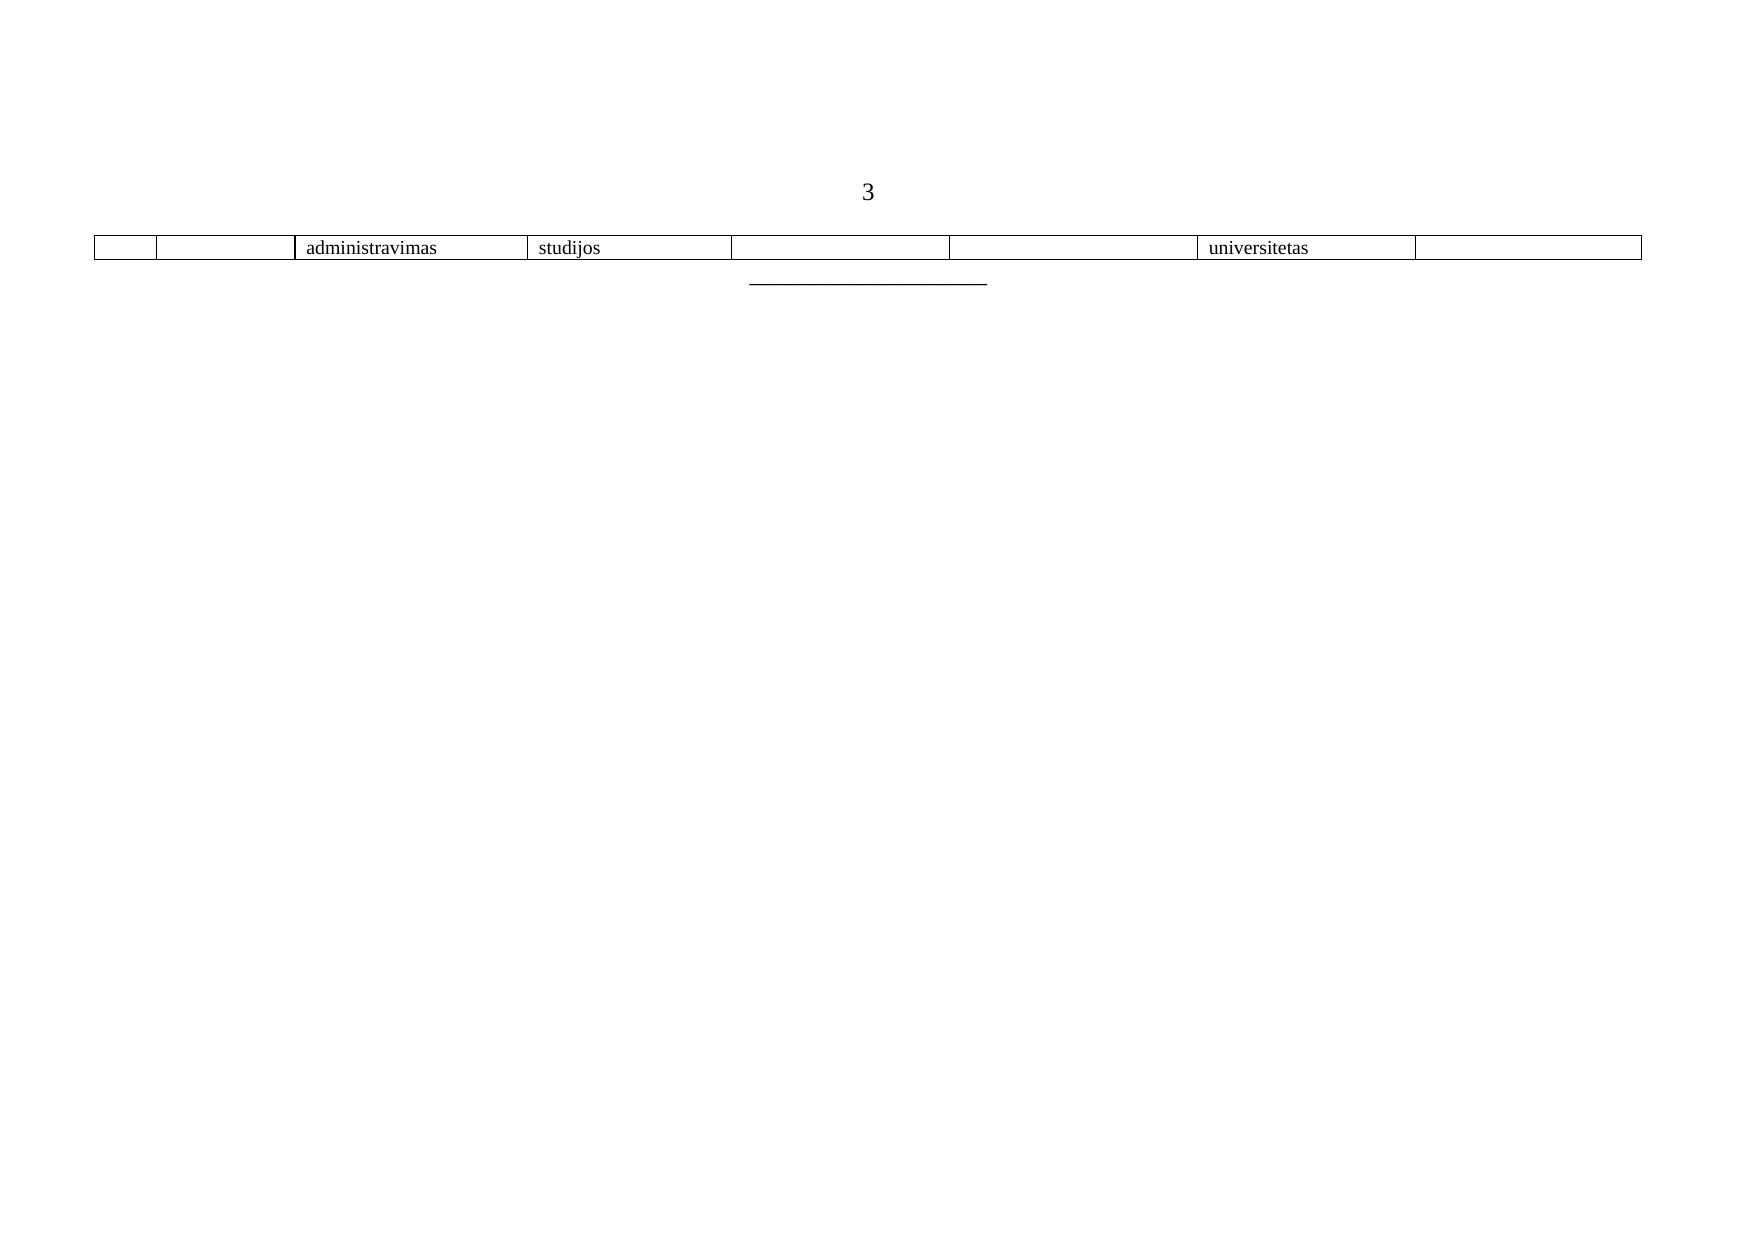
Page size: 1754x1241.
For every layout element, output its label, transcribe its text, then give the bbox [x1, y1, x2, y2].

table_cell [95, 236, 156, 258]
table_cell [157, 236, 294, 258]
table_cell studijos [528, 236, 731, 258]
table_cell [1416, 236, 1641, 258]
table_cell [950, 236, 1197, 258]
table_cell [732, 236, 949, 258]
table_cell universitetas [1198, 236, 1415, 258]
table_cell administravimas [296, 236, 527, 258]
text ___________________ [94, 260, 1642, 288]
